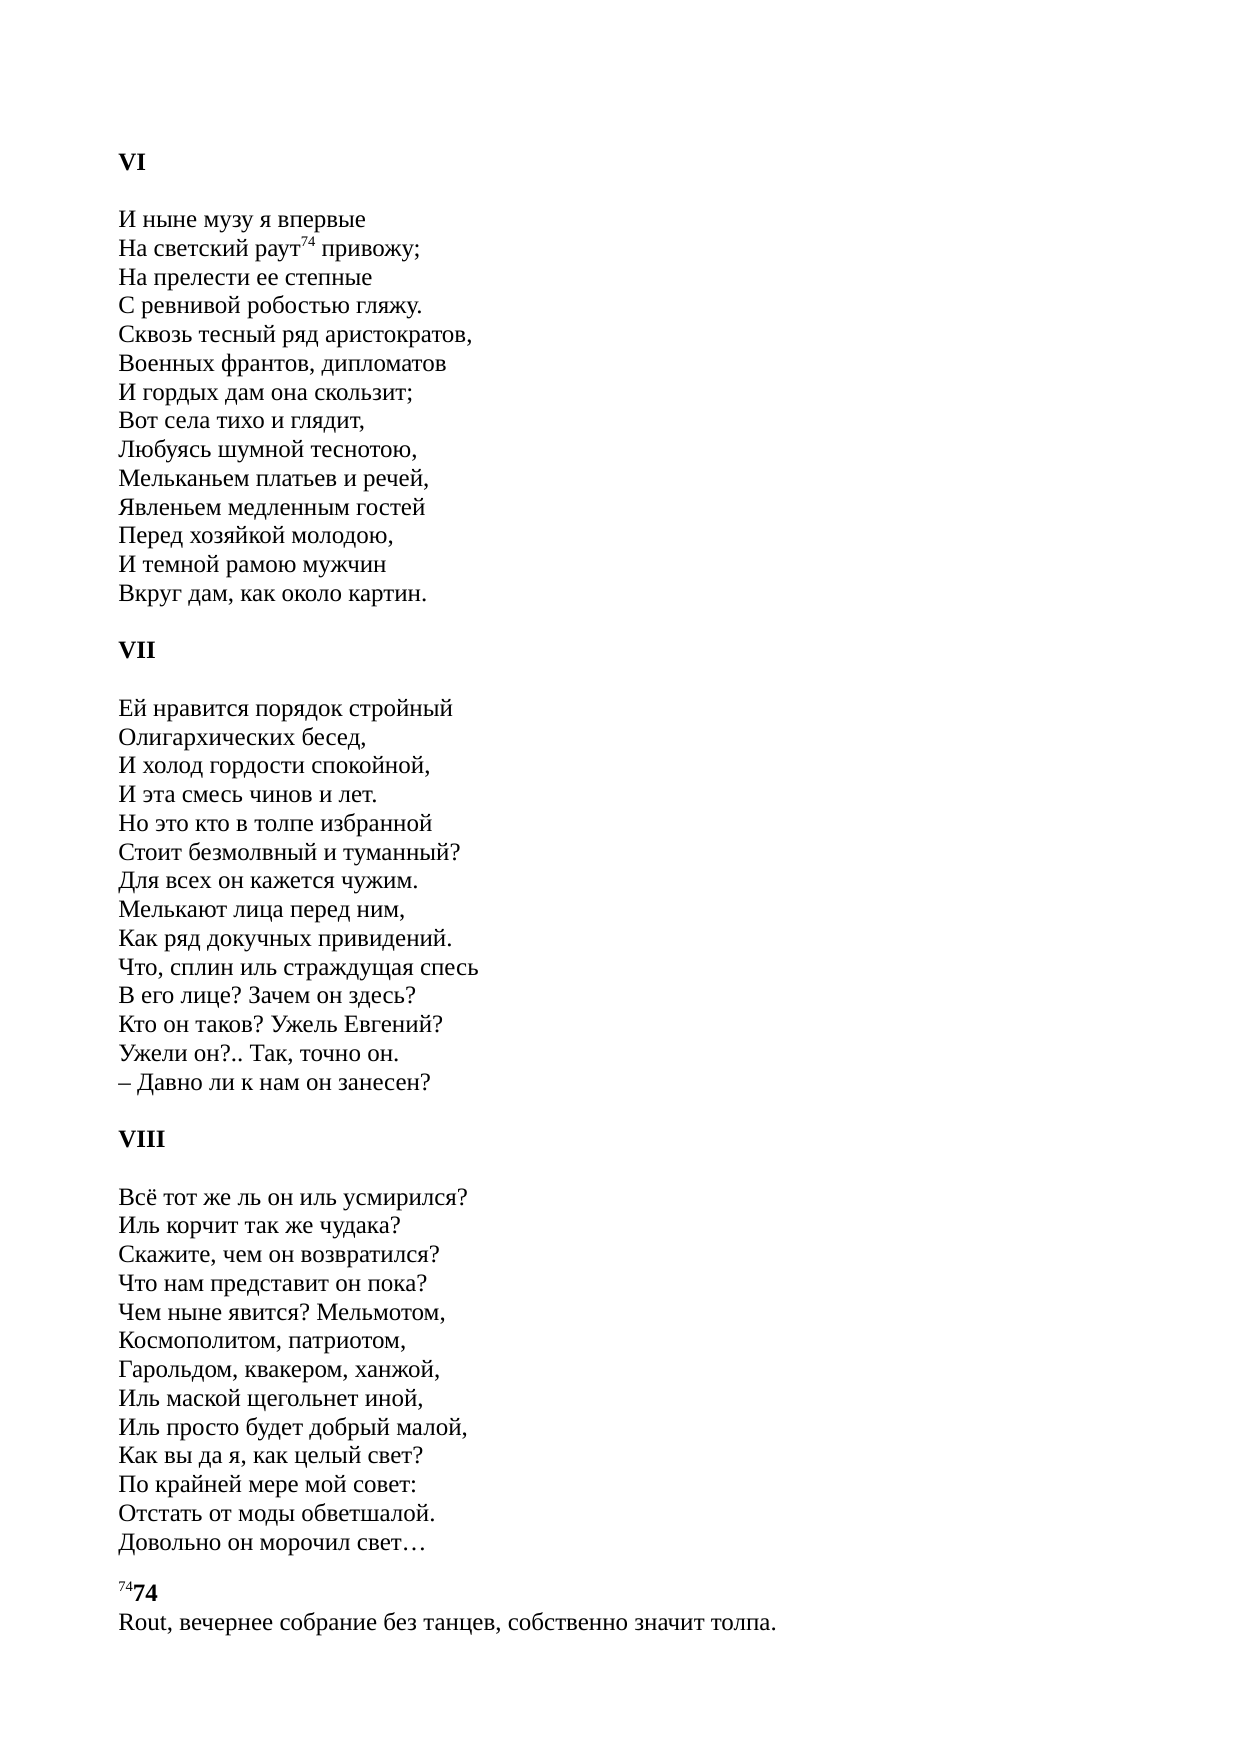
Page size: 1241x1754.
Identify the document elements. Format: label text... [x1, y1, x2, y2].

text И эта смесь чинов и лет. [118, 779, 1240, 808]
text Кто он таков? Ужель Евгений? [118, 1009, 1240, 1038]
text Сквозь тесный ряд аристократов, [118, 319, 1240, 348]
text Вкруг дам, как около картин. [118, 578, 1240, 607]
text Чем ныне явится? Мельмотом, [118, 1297, 1240, 1326]
text И холод гордости спокойной, [118, 751, 1240, 779]
text Но это кто в толпе избранной [118, 808, 1240, 837]
text Олигархических бесед, [118, 722, 1240, 751]
text Вот села тихо и глядит, [118, 406, 1240, 434]
subtitle VII [118, 636, 1240, 664]
text Скажите, чем он возвратился? [118, 1239, 1240, 1268]
text Отстать от моды обветшалой. [118, 1498, 1240, 1527]
text Для всех он кажется чужим. [118, 866, 1240, 894]
text На прелести ее степные [118, 262, 1240, 291]
text По крайней мере мой совет: [118, 1469, 1240, 1498]
text Довольно он морочил свет… [118, 1527, 1240, 1556]
text И темной рамою мужчин [118, 549, 1240, 578]
text С ревнивой робостью гляжу. [118, 291, 1240, 319]
text Перед хозяйкой молодою, [118, 521, 1240, 549]
text Любуясь шумной теснотою, [118, 434, 1240, 463]
text Всё тот же ль он иль усмирился? [118, 1182, 1240, 1211]
text Иль корчит так же чудака? [118, 1211, 1240, 1239]
text Иль маской щегольнет иной, [118, 1383, 1240, 1412]
text Явленьем медленным гостей [118, 492, 1240, 521]
text И гордых дам она скользит; [118, 377, 1240, 406]
subtitle VI [118, 147, 1240, 176]
text 74 [118, 1578, 1240, 1607]
text И ныне музу я впервые [118, 204, 1240, 233]
text Ей нравится порядок стройный [118, 693, 1240, 722]
text На светский раут привожу; [118, 233, 1240, 262]
text – Давно ли к нам он занесен? [118, 1067, 1240, 1096]
subtitle VIII [118, 1124, 1240, 1153]
text Rout, вечернее собрание без танцев, собственно значит толпа. [118, 1607, 1240, 1636]
text Гарольдом, квакером, ханжой, [118, 1354, 1240, 1383]
text Мельканьем платьев и речей, [118, 463, 1240, 492]
text Иль просто будет добрый малой, [118, 1412, 1240, 1441]
text Что нам представит он пока? [118, 1268, 1240, 1297]
text В его лице? Зачем он здесь? [118, 981, 1240, 1009]
text Космополитом, патриотом, [118, 1326, 1240, 1354]
text Военных франтов, дипломатов [118, 348, 1240, 377]
text Стоит безмолвный и туманный? [118, 837, 1240, 866]
text Как вы да я, как целый свет? [118, 1441, 1240, 1469]
text Что, сплин иль страждущая спесь [118, 952, 1240, 981]
text Мелькают лица перед ним, [118, 894, 1240, 923]
text Ужели он?.. Так, точно он. [118, 1038, 1240, 1067]
text Как ряд докучных привидений. [118, 923, 1240, 952]
